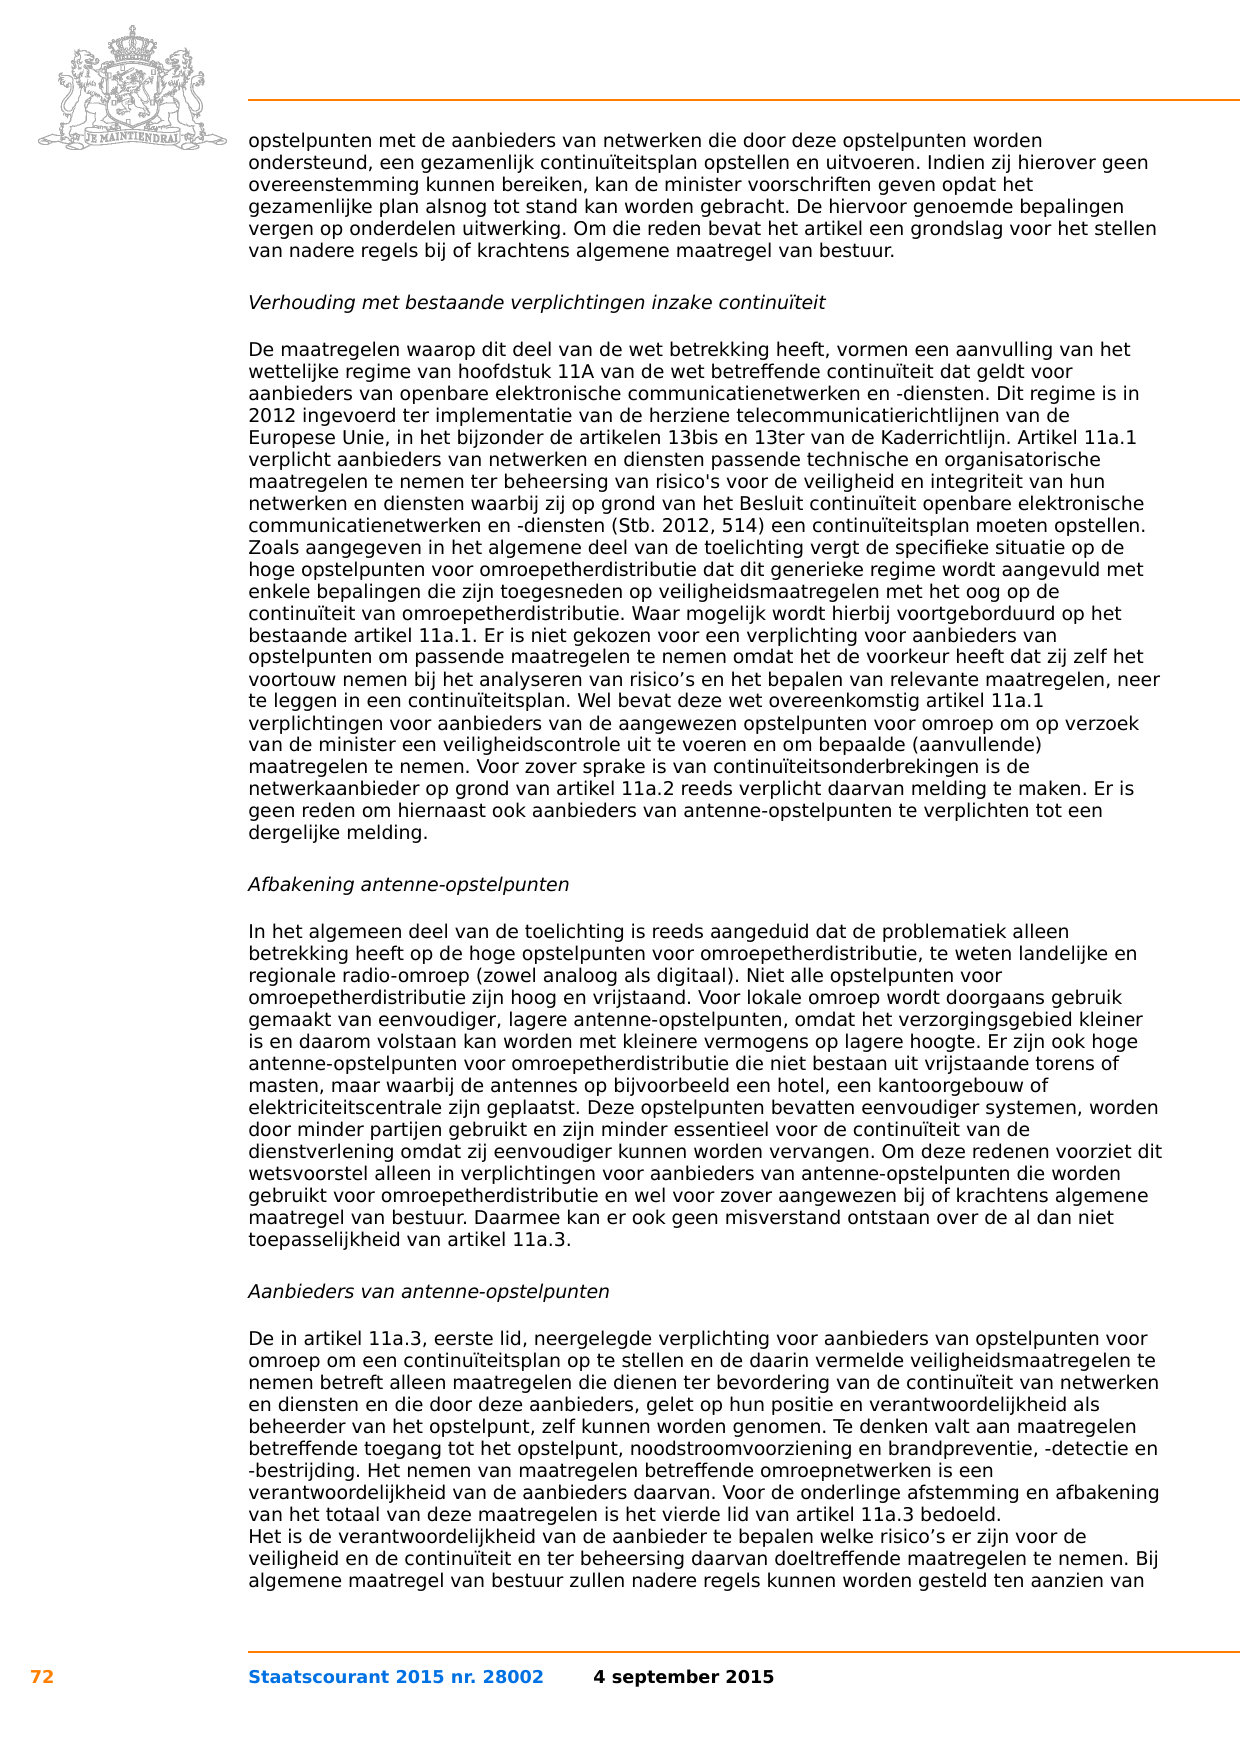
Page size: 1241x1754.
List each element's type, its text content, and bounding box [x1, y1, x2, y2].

text In het algemeen deel van de toelichting is reeds aangeduid dat de problematiek alleen betrekking heeft op de hoge opstelpunten voor omroepetherdistributie, te weten landelijke en regionale radio-omroep (zowel analoog als digitaal). Niet alle opstelpunten voor omroepetherdistributie zijn hoog en vrijstaand. Voor lokale omroep wordt doorgaans gebruik gemaakt van eenvoudiger, lagere antenne-opstelpunten, omdat het verzorgingsgebied kleiner is en daarom volstaan kan worden met kleinere vermogens op lagere hoogte. Er zijn ook hoge antenne-opstelpunten voor omroepetherdistributie die niet bestaan uit vrijstaande torens of masten, maar waarbij de antennes op bijvoorbeeld een hotel, een kantoorgebouw of elektriciteitscentrale zijn geplaatst. Deze opstelpunten bevatten eenvoudiger systemen, worden door minder partijen gebruikt en zijn minder essentieel voor de continuïteit van de dienstverlening omdat zij eenvoudiger kunnen worden vervangen. Om deze redenen voorziet dit wetsvoorstel alleen in verplichtingen voor aanbieders van antenne-opstelpunten die worden gebruikt voor omroepetherdistributie en wel voor zover aangewezen bij of krachtens algemene maatregel van bestuur. Daarmee kan er ook geen misverstand ontstaan over de al dan niet toepasselijkheid van artikel 11a.3. [248, 921, 1163, 1251]
subtitle Afbakening antenne-opstelpunten [248, 874, 1163, 896]
subtitle Aanbieders van antenne-opstelpunten [248, 1281, 1163, 1303]
picture [38, 25, 227, 150]
text Het is de verantwoordelijkheid van de aanbieder te bepalen welke risico’s er zijn voor de veiligheid en de continuïteit en ter beheersing daarvan doeltreffende maatregelen te nemen. Bij algemene maatregel van bestuur zullen nadere regels kunnen worden gesteld ten aanzien van [248, 1526, 1163, 1592]
subtitle Verhouding met bestaande verplichtingen inzake continuïteit [248, 292, 1163, 314]
text De maatregelen waarop dit deel van de wet betrekking heeft, vormen een aanvulling van het wettelijke regime van hoofdstuk 11A van de wet betreffende continuïteit dat geldt voor aanbieders van openbare elektronische communicatienetwerken en -diensten. Dit regime is in 2012 ingevoerd ter implementatie van de herziene telecommunicatierichtlijnen van de Europese Unie, in het bijzonder de artikelen 13bis en 13ter van de Kaderrichtlijn. Artikel 11a.1 verplicht aanbieders van netwerken en diensten passende technische en organisatorische maatregelen te nemen ter beheersing van risico's voor de veiligheid en integriteit van hun netwerken en diensten waarbij zij op grond van het Besluit continuïteit openbare elektronische communicatienetwerken en -diensten (Stb. 2012, 514) een continuïteitsplan moeten opstellen. Zoals aangegeven in het algemene deel van de toelichting vergt de specifieke situatie op de hoge opstelpunten voor omroepetherdistributie dat dit generieke regime wordt aangevuld met enkele bepalingen die zijn toegesneden op veiligheidsmaatregelen met het oog op de continuïteit van omroepetherdistributie. Waar mogelijk wordt hierbij voortgeborduurd op het bestaande artikel 11a.1. Er is niet gekozen voor een verplichting voor aanbieders van opstelpunten om passende maatregelen te nemen omdat het de voorkeur heeft dat zij zelf het voortouw nemen bij het analyseren van risico’s en het bepalen van relevante maatregelen, neer te leggen in een continuïteitsplan. Wel bevat deze wet overeenkomstig artikel 11a.1 verplichtingen voor aanbieders van de aangewezen opstelpunten voor omroep om op verzoek van de minister een veiligheidscontrole uit te voeren en om bepaalde (aanvullende) maatregelen te nemen. Voor zover sprake is van continuïteitsonderbrekingen is de netwerkaanbieder op grond van artikel 11a.2 reeds verplicht daarvan melding te maken. Er is geen reden om hiernaast ook aanbieders van antenne-opstelpunten te verplichten tot een dergelijke melding. [248, 339, 1163, 844]
text De in artikel 11a.3, eerste lid, neergelegde verplichting voor aanbieders van opstelpunten voor omroep om een continuïteitsplan op te stellen en de daarin vermelde veiligheidsmaatregelen te nemen betreft alleen maatregelen die dienen ter bevordering van de continuïteit van netwerken en diensten en die door deze aanbieders, gelet op hun positie en verantwoordelijkheid als beheerder van het opstelpunt, zelf kunnen worden genomen. Te denken valt aan maatregelen betreffende toegang tot het opstelpunt, noodstroomvoorziening en brandpreventie, -detectie en -bestrijding. Het nemen van maatregelen betreffende omroepnetwerken is een verantwoordelijkheid van de aanbieders daarvan. Voor de onderlinge afstemming en afbakening van het totaal van deze maatregelen is het vierde lid van artikel 11a.3 bedoeld. [248, 1328, 1163, 1526]
text opstelpunten met de aanbieders van netwerken die door deze opstelpunten worden ondersteund, een gezamenlijk continuïteitsplan opstellen en uitvoeren. Indien zij hierover geen overeenstemming kunnen bereiken, kan de minister voorschriften geven opdat het gezamenlijke plan alsnog tot stand kan worden gebracht. De hiervoor genoemde bepalingen vergen op onderdelen uitwerking. Om die reden bevat het artikel een grondslag voor het stellen van nadere regels bij of krachtens algemene maatregel van bestuur. [248, 130, 1163, 262]
